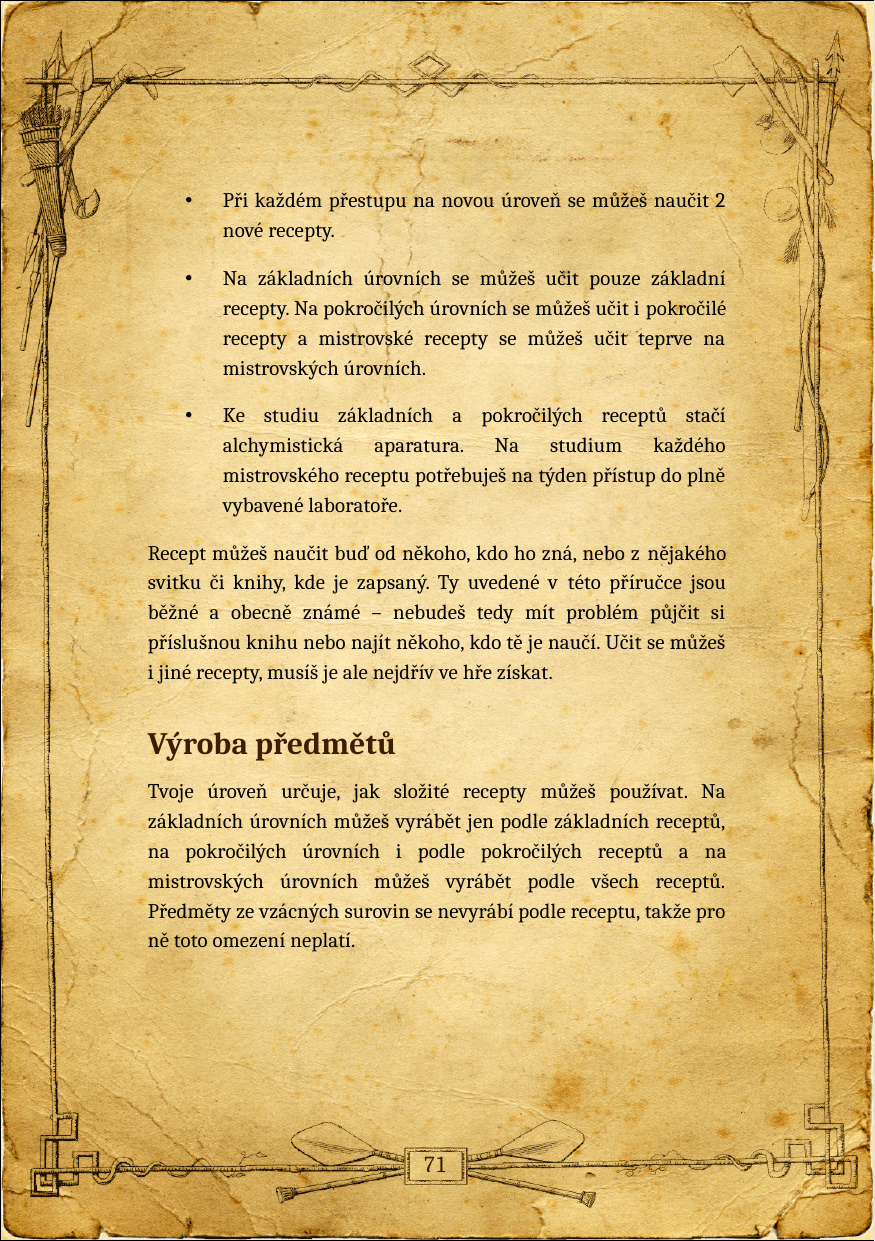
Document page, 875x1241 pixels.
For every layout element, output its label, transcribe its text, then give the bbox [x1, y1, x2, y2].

list Při každém přestupu na novou úroveň se můžeš naučit 2 nové recepty. [185, 189, 726, 243]
picture [1, 1, 874, 1240]
list Na základních úrovních se můžeš učit pouze základní recepty. Na pokročilých úrovních se můžeš učit i⁠ pokročilé recepty a⁠ mistrovské recepty se můžeš učit teprve na mistrovských úrovních. [185, 267, 726, 380]
text Recept můžeš naučit buď od někoho, kdo ho zná, nebo z⁠ nějakého svitku či knihy, kde je zapsaný. Ty uvedené v⁠ této příručce jsou běžné a⁠ obecně známé – nebudeš tedy mít problém půjčit si příslušnou knihu nebo najít někoho, kdo tě je naučí. Učit se můžeš i⁠ jiné recepty, musíš je ale nejdřív ve hře získat. [148, 541, 726, 685]
subtitle Výroba předmětů [148, 726, 726, 762]
list Ke studiu základních a⁠ pokročilých receptů stačí alchymistická aparatura. Na studium každého mistrovského receptu potřebuješ na týden přístup do plně vybavené laboratoře. [185, 404, 726, 517]
text Tvoje úroveň určuje, jak složité recepty můžeš používat. Na základních úrovních můžeš vyrábět jen podle základních receptů, na pokročilých úrovních i⁠ podle pokročilých receptů a⁠ na mistrovských úrovních můžeš vyrábět podle všech receptů. Předměty ze vzácných surovin se nevyrábí podle receptu, takže pro ně toto omezení neplatí. [148, 780, 726, 953]
